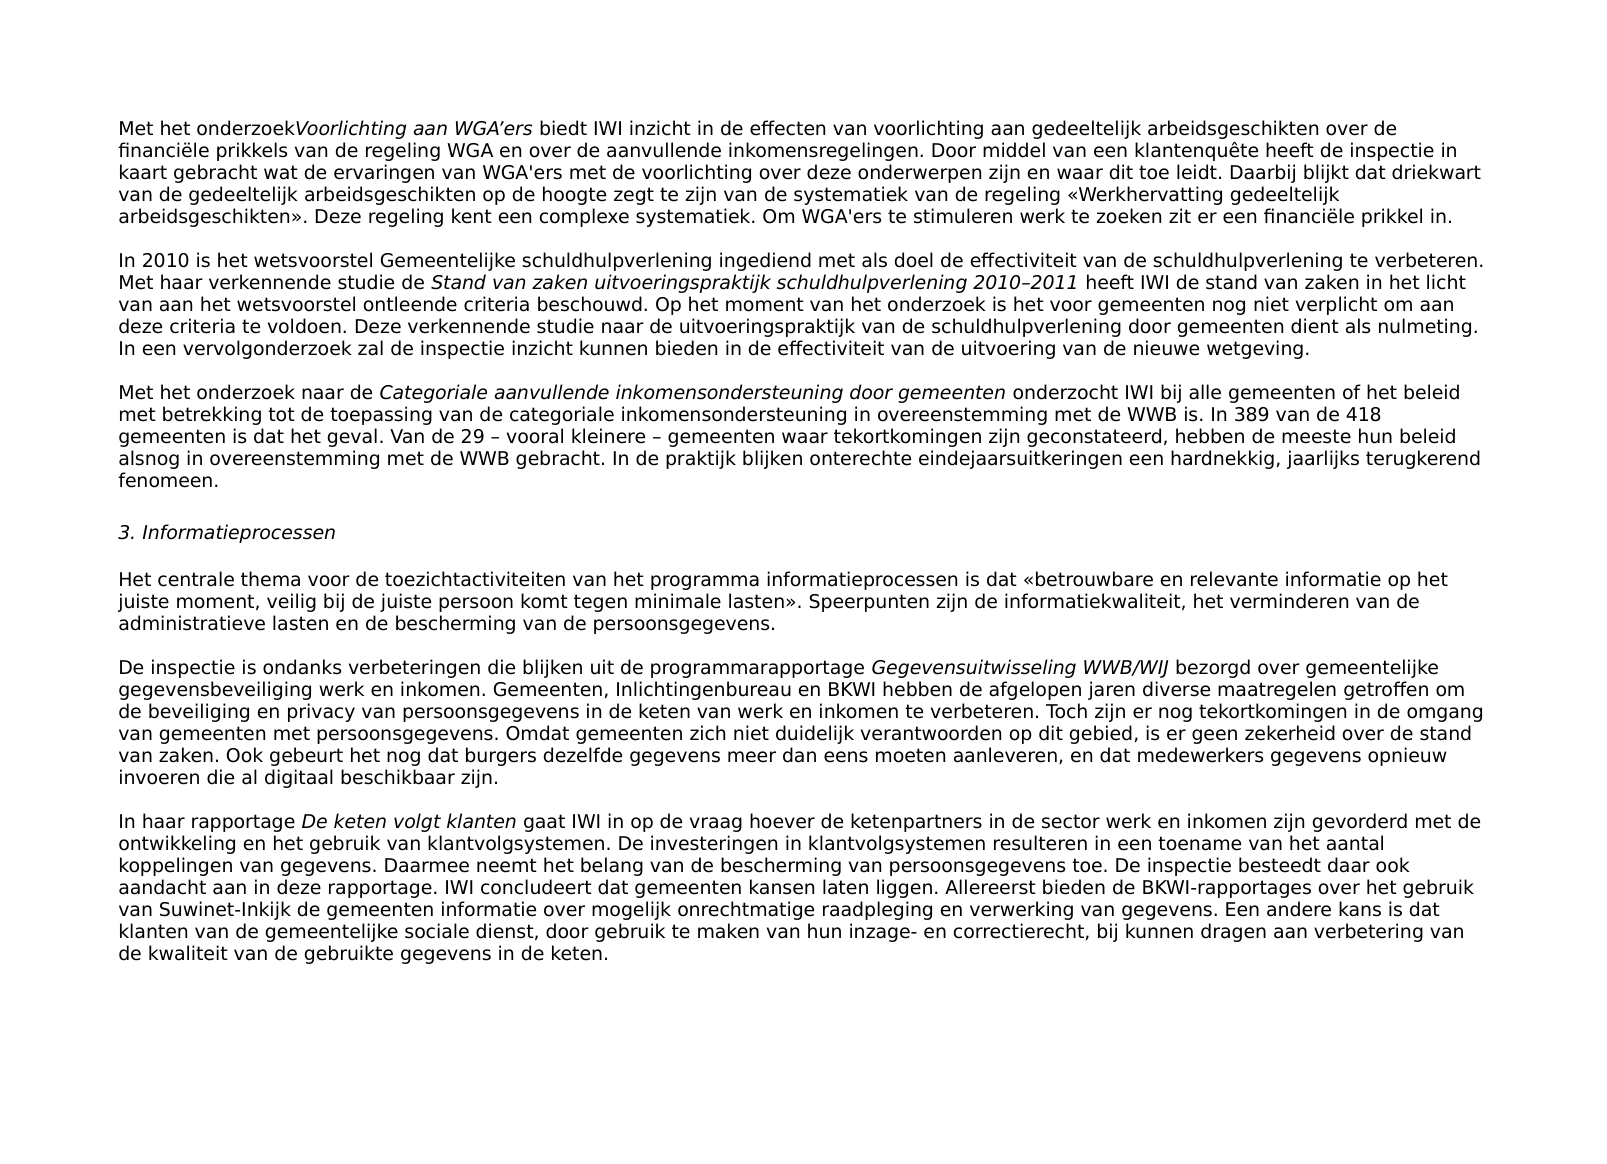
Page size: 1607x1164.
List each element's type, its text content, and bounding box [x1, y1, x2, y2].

text Met het onderzoekVoorlichting aan WGA’ers biedt IWI inzicht in de effecten van voorlichting aan gedeeltelijk arbeidsgeschikten over de financiële prikkels van de regeling WGA en over de aanvullende inkomensregelingen. Door middel van een klantenquête heeft de inspectie in kaart gebracht wat de ervaringen van WGA'ers met de voorlichting over deze onderwerpen zijn en waar dit toe leidt. Daarbij blijkt dat driekwart van de gedeeltelijk arbeidsgeschikten op de hoogte zegt te zijn van de systematiek van de regeling «Werkhervatting gedeeltelijk arbeidsgeschikten». Deze regeling kent een complexe systematiek. Om WGA'ers te stimuleren werk te zoeken zit er een financiële prikkel in. [118, 118, 1488, 228]
text In 2010 is het wetsvoorstel Gemeentelijke schuldhulpverlening ingediend met als doel de effectiviteit van de schuldhulpverlening te verbeteren. Met haar verkennende studie de Stand van zaken uitvoeringspraktijk schuldhulpverlening 2010–2011 heeft IWI de stand van zaken in het licht van aan het wetsvoorstel ontleende criteria beschouwd. Op het moment van het onderzoek is het voor gemeenten nog niet verplicht om aan deze criteria te voldoen. Deze verkennende studie naar de uitvoeringspraktijk van de schuldhulpverlening door gemeenten dient als nulmeting. In een vervolgonderzoek zal de inspectie inzicht kunnen bieden in de effectiviteit van de uitvoering van de nieuwe wetgeving. [118, 250, 1488, 360]
text De inspectie is ondanks verbeteringen die blijken uit de programmarapportage Gegevensuitwisseling WWB/WIJ bezorgd over gemeentelijke gegevensbeveiliging werk en inkomen. Gemeenten, Inlichtingenbureau en BKWI hebben de afgelopen jaren diverse maatregelen getroffen om de beveiliging en privacy van persoonsgegevens in de keten van werk en inkomen te verbeteren. Toch zijn er nog tekortkomingen in de omgang van gemeenten met persoonsgegevens. Omdat gemeenten zich niet duidelijk verantwoorden op dit gebied, is er geen zekerheid over de stand van zaken. Ook gebeurt het nog dat burgers dezelfde gegevens meer dan eens moeten aanleveren, en dat medewerkers gegevens opnieuw invoeren die al digitaal beschikbaar zijn. [118, 657, 1488, 789]
subtitle 3. Informatieprocessen [118, 522, 1488, 544]
text In haar rapportage De keten volgt klanten gaat IWI in op de vraag hoever de ketenpartners in de sector werk en inkomen zijn gevorderd met de ontwikkeling en het gebruik van klantvolgsystemen. De investeringen in klantvolgsystemen resulteren in een toename van het aantal koppelingen van gegevens. Daarmee neemt het belang van de bescherming van persoonsgegevens toe. De inspectie besteedt daar ook aandacht aan in deze rapportage. IWI concludeert dat gemeenten kansen laten liggen. Allereerst bieden de BKWI-rapportages over het gebruik van Suwinet-Inkijk de gemeenten informatie over mogelijk onrechtmatige raadpleging en verwerking van gegevens. Een andere kans is dat klanten van de gemeentelijke sociale dienst, door gebruik te maken van hun inzage- en correctierecht, bij kunnen dragen aan verbetering van de kwaliteit van de gebruikte gegevens in de keten. [118, 811, 1488, 965]
text Het centrale thema voor de toezichtactiviteiten van het programma informatieprocessen is dat «betrouwbare en relevante informatie op het juiste moment, veilig bij de juiste persoon komt tegen minimale lasten». Speerpunten zijn de informatiekwaliteit, het verminderen van de administratieve lasten en de bescherming van de persoonsgegevens. [118, 569, 1488, 635]
text Met het onderzoek naar de Categoriale aanvullende inkomensondersteuning door gemeenten onderzocht IWI bij alle gemeenten of het beleid met betrekking tot de toepassing van de categoriale inkomensondersteuning in overeenstemming met de WWB is. In 389 van de 418 gemeenten is dat het geval. Van de 29 – vooral kleinere – gemeenten waar tekortkomingen zijn geconstateerd, hebben de meeste hun beleid alsnog in overeenstemming met de WWB gebracht. In de praktijk blijken onterechte eindejaarsuitkeringen een hardnekkig, jaarlijks terugkerend fenomeen. [118, 382, 1488, 492]
